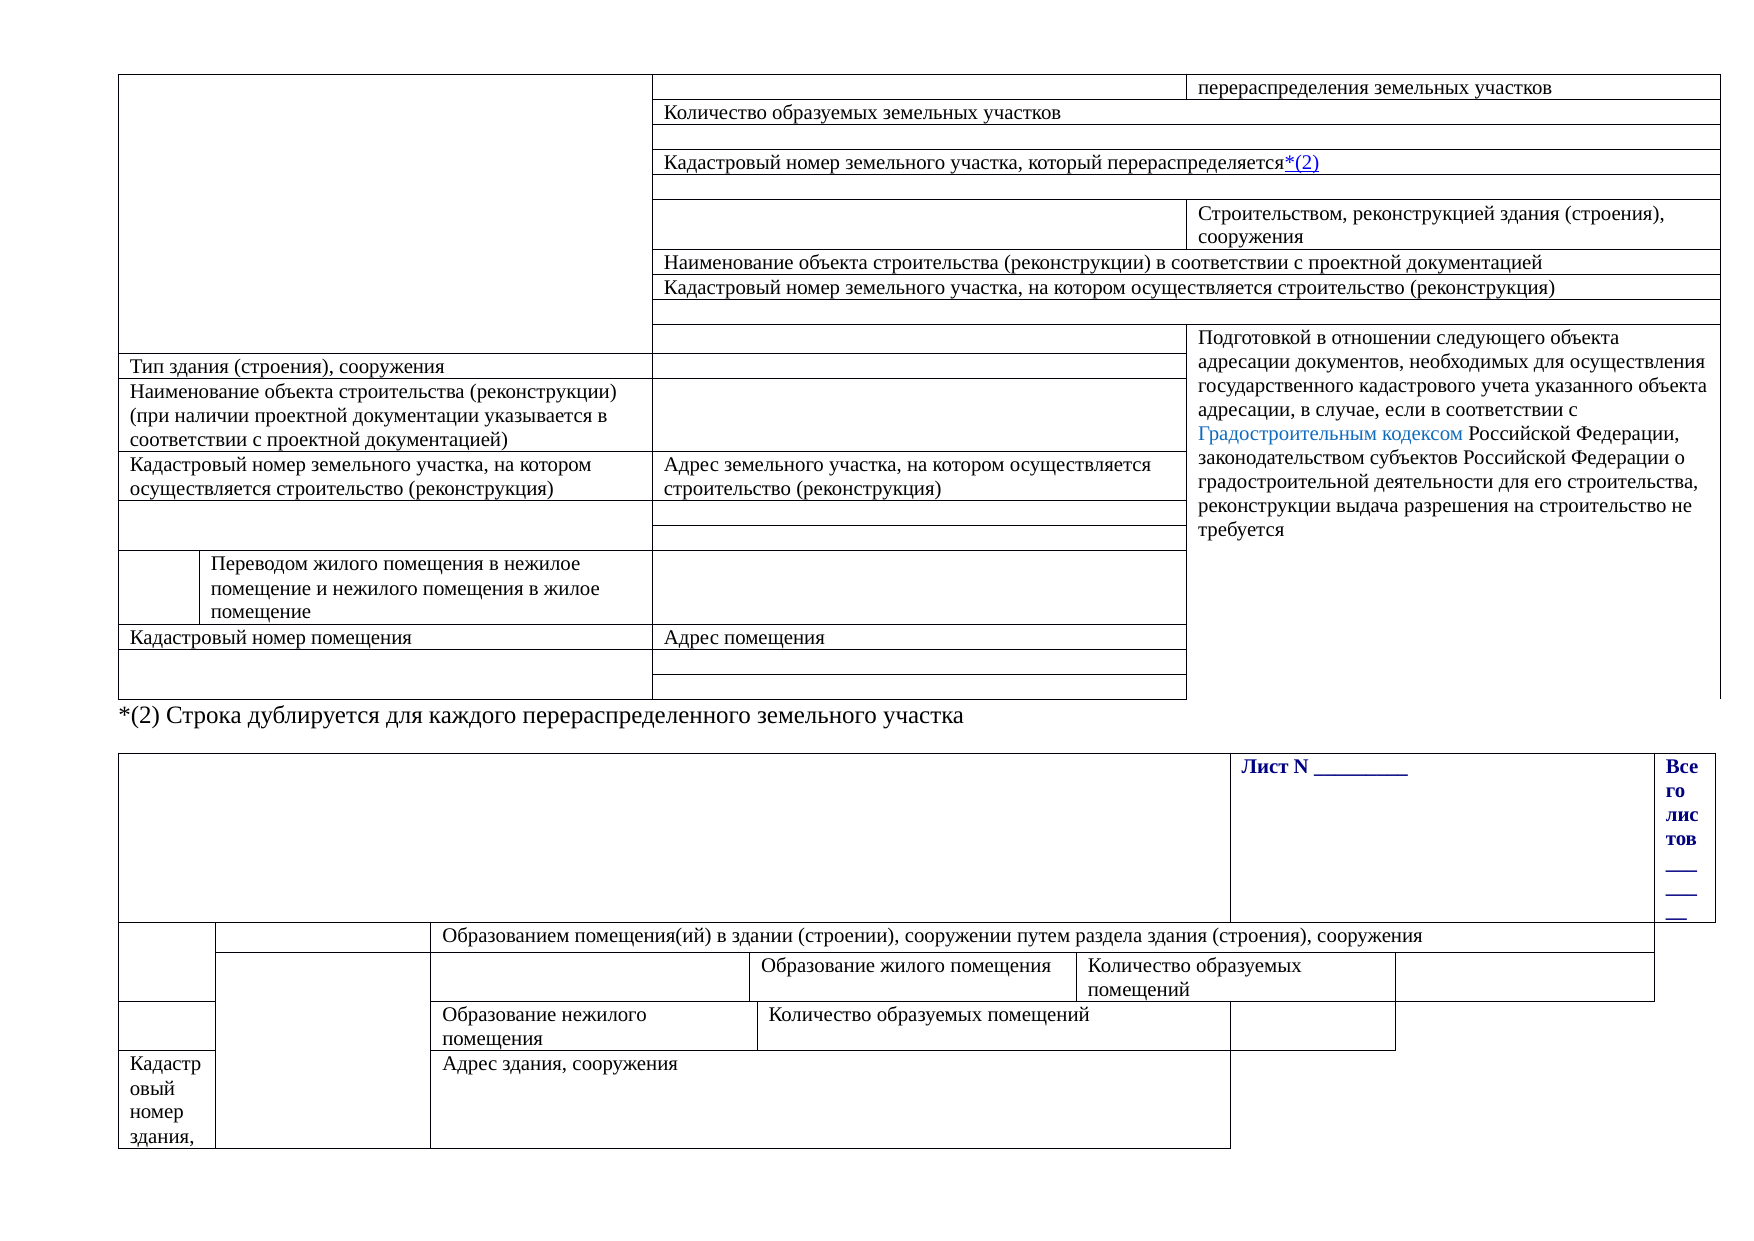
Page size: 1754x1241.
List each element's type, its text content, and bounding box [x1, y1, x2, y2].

table_cell Образование нежилого помещения [431, 1002, 757, 1050]
table_cell [653, 125, 1720, 149]
table_cell [653, 325, 1186, 353]
table_cell [1396, 953, 1654, 1001]
table_cell [1396, 1001, 1716, 1050]
table_cell [119, 551, 199, 623]
table_header Всего листов ________ [1655, 754, 1715, 922]
table_cell [119, 650, 652, 699]
table_cell [1231, 1050, 1716, 1148]
table_cell Количество образуемых помещений [1077, 953, 1395, 1001]
table_cell Наименование объекта строительства (реконструкции) (при наличии проектной документации указывается в соответствии с проектной документацией) [119, 379, 652, 451]
table_cell Адрес здания, сооружения [431, 1051, 1230, 1148]
table_cell [653, 526, 1186, 550]
table_cell Образованием помещения(ий) в здании (строении), сооружении путем раздела здания (строения), сооружения [431, 923, 1654, 952]
table_cell [1231, 1002, 1395, 1050]
table_cell Количество образуемых земельных участков [653, 100, 1720, 124]
table_cell [653, 650, 1186, 674]
text *(2) Строка дублируется для каждого перераспределенного земельного участка [118, 700, 1695, 729]
table_cell Кадастровый номер земельного участка, который перераспределяется*(2) [653, 150, 1720, 174]
table_cell [119, 501, 652, 550]
table_cell [216, 953, 430, 1148]
table_cell [653, 75, 1186, 99]
table_cell [653, 675, 1186, 699]
table_cell [653, 200, 1186, 248]
table_cell Адрес помещения [653, 625, 1186, 649]
table_cell [1655, 923, 1716, 952]
table_cell Подготовкой в отношении следующего объекта адресации документов, необходимых для осуществления государственного кадастрового учета указанного объекта адресации, в случае, если в соответствии с Градостроительным кодексом Российской Федерации, законодательством субъектов Российской Федерации о градостроительной деятельности для его строительства, реконструкции выдача разрешения на строительство не требуется [1187, 325, 1720, 699]
table_header [119, 754, 1230, 922]
table_cell [653, 300, 1720, 324]
table_cell [119, 923, 215, 1001]
table_cell Строительством, реконструкцией здания (строения), сооружения [1187, 200, 1720, 248]
table_cell [653, 501, 1186, 525]
table_cell [653, 354, 1186, 378]
table_cell [119, 1002, 215, 1050]
table_cell Кадастровый номер помещения [119, 625, 652, 649]
table_cell Переводом жилого помещения в нежилое помещение и нежилого помещения в жилое помещение [200, 551, 652, 623]
table_header Лист N _________ [1231, 754, 1654, 922]
table_cell [653, 379, 1186, 451]
table_cell Кадастровый номер здания, [119, 1051, 215, 1148]
table_cell Количество образуемых помещений [758, 1002, 1230, 1050]
table_cell Тип здания (строения), сооружения [119, 354, 652, 378]
table_cell Образование жилого помещения [750, 953, 1076, 1001]
table_cell перераспределения земельных участков [1187, 75, 1720, 99]
table_cell [653, 551, 1186, 623]
table_cell Наименование объекта строительства (реконструкции) в соответствии с проектной документацией [653, 250, 1720, 274]
table_cell Кадастровый номер земельного участка, на котором осуществляется строительство (реконструкция) [119, 452, 652, 500]
table_cell [1655, 952, 1716, 1001]
table_cell Адрес земельного участка, на котором осуществляется строительство (реконструкция) [653, 452, 1186, 500]
table_cell [431, 953, 749, 1001]
table_cell Кадастровый номер земельного участка, на котором осуществляется строительство (реконструкция) [653, 275, 1720, 299]
table_cell [216, 923, 430, 952]
table_cell [653, 175, 1720, 199]
